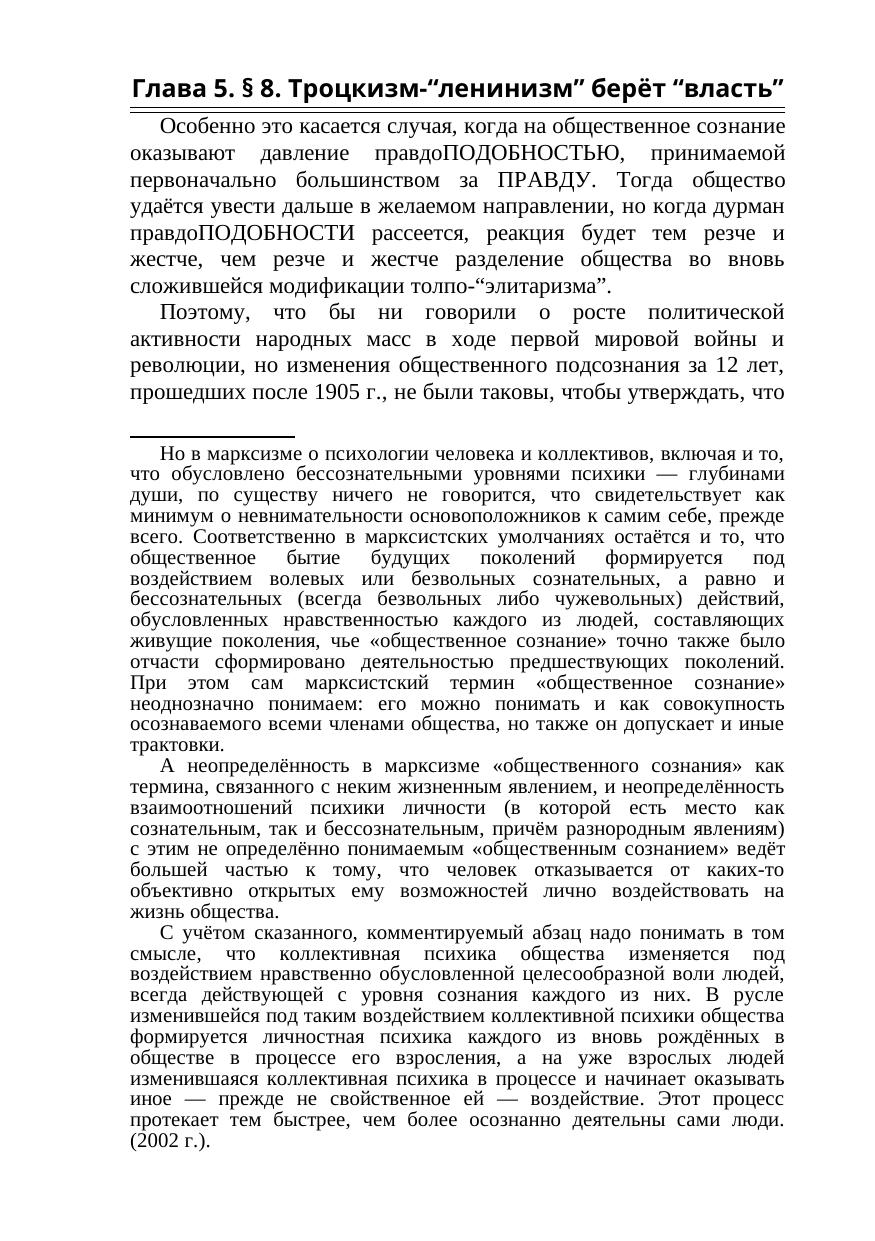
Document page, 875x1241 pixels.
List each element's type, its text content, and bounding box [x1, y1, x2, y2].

text С учётом сказанного, комментируемый абзац надо понимать в том смысле, что коллективная психика общества изменяется под воздействием нравственно обусловленной целесообразной воли людей, всегда действующей с уровня сознания каждого из них. В русле изменившейся под таким воздействием коллективной психики общества формируется личностная психика каждого из вновь рождённых в обществе в процессе его взросления, а на уже взрослых людей изменившаяся коллективная психика в процессе и начинает оказывать иное — прежде не свойственное ей — воздействие. Этот процесс протекает тем быстрее, чем более осознанно деятельны сами люди. (2002 г.). [130, 922, 785, 1152]
text А неопределённость в марксизме «общественного сознания» как термина, связанного с неким жизненным явлением, и неопределённость взаимоотношений психики личности (в которой есть место как сознательным, так и бессознательным, причём разнородным явлениям) с этим не определённо понимаемым «общес­т­венным сознанием» ведёт большей частью к тому, что человек отказывается от каких-то объективно открытых ему возможностей лично воздействовать на жизнь общества. [130, 756, 785, 922]
text Но в марксизме о психологии человека и коллективов, включая и то, что обусловлено бессознательными уровнями психики — глубинами души, по существу ничего не говорится, что свидетельствует как минимум о невнимательности основоположников к самим себе, прежде всего. Соответственно в марксистских умолчаниях остаётся и то, что общественное бытие будущих поколений формируется под воздействием волевых или безвольных сознательных, а равно и бессознательных (всегда безвольных либо чужевольных) действий, обусловленных нравственностью каждого из людей, составляющих живущие поколения, чье «общес­т­венное сознание» точно также было отчасти сформировано деятельностью предшествующих поколений. При этом сам марксистский термин «об­ще­ственное сознание» неоднозначно понимаем: его можно понимать и как совокупность осознаваемого всеми членами общества, но также он допускает и иные трактовки. [130, 443, 785, 756]
text Особенно это касается случая, когда на общественное соз­нание оказывают давление правдоПОДОБНОСТЬЮ, принима­емой первоначально большинством за ПРАВДУ. Тогда обще­ство удаётся увести дальше в желаемом направлении, но когда дурман правдоПОДОБНОСТИ рассеется, реакция будет тем резче и жестче, чем резче и жестче разделение общества во вновь сложившейся модификации толпо-“элитаризма”. [130, 113, 785, 298]
text Поэтому, что бы ни говорили о росте политической активности народных масс в ходе первой мировой войны и революции, но изменения общественного подсознания за 12 лет, прошедших после 1905 г., не были таковы, чтобы утверждать, что [130, 298, 785, 404]
